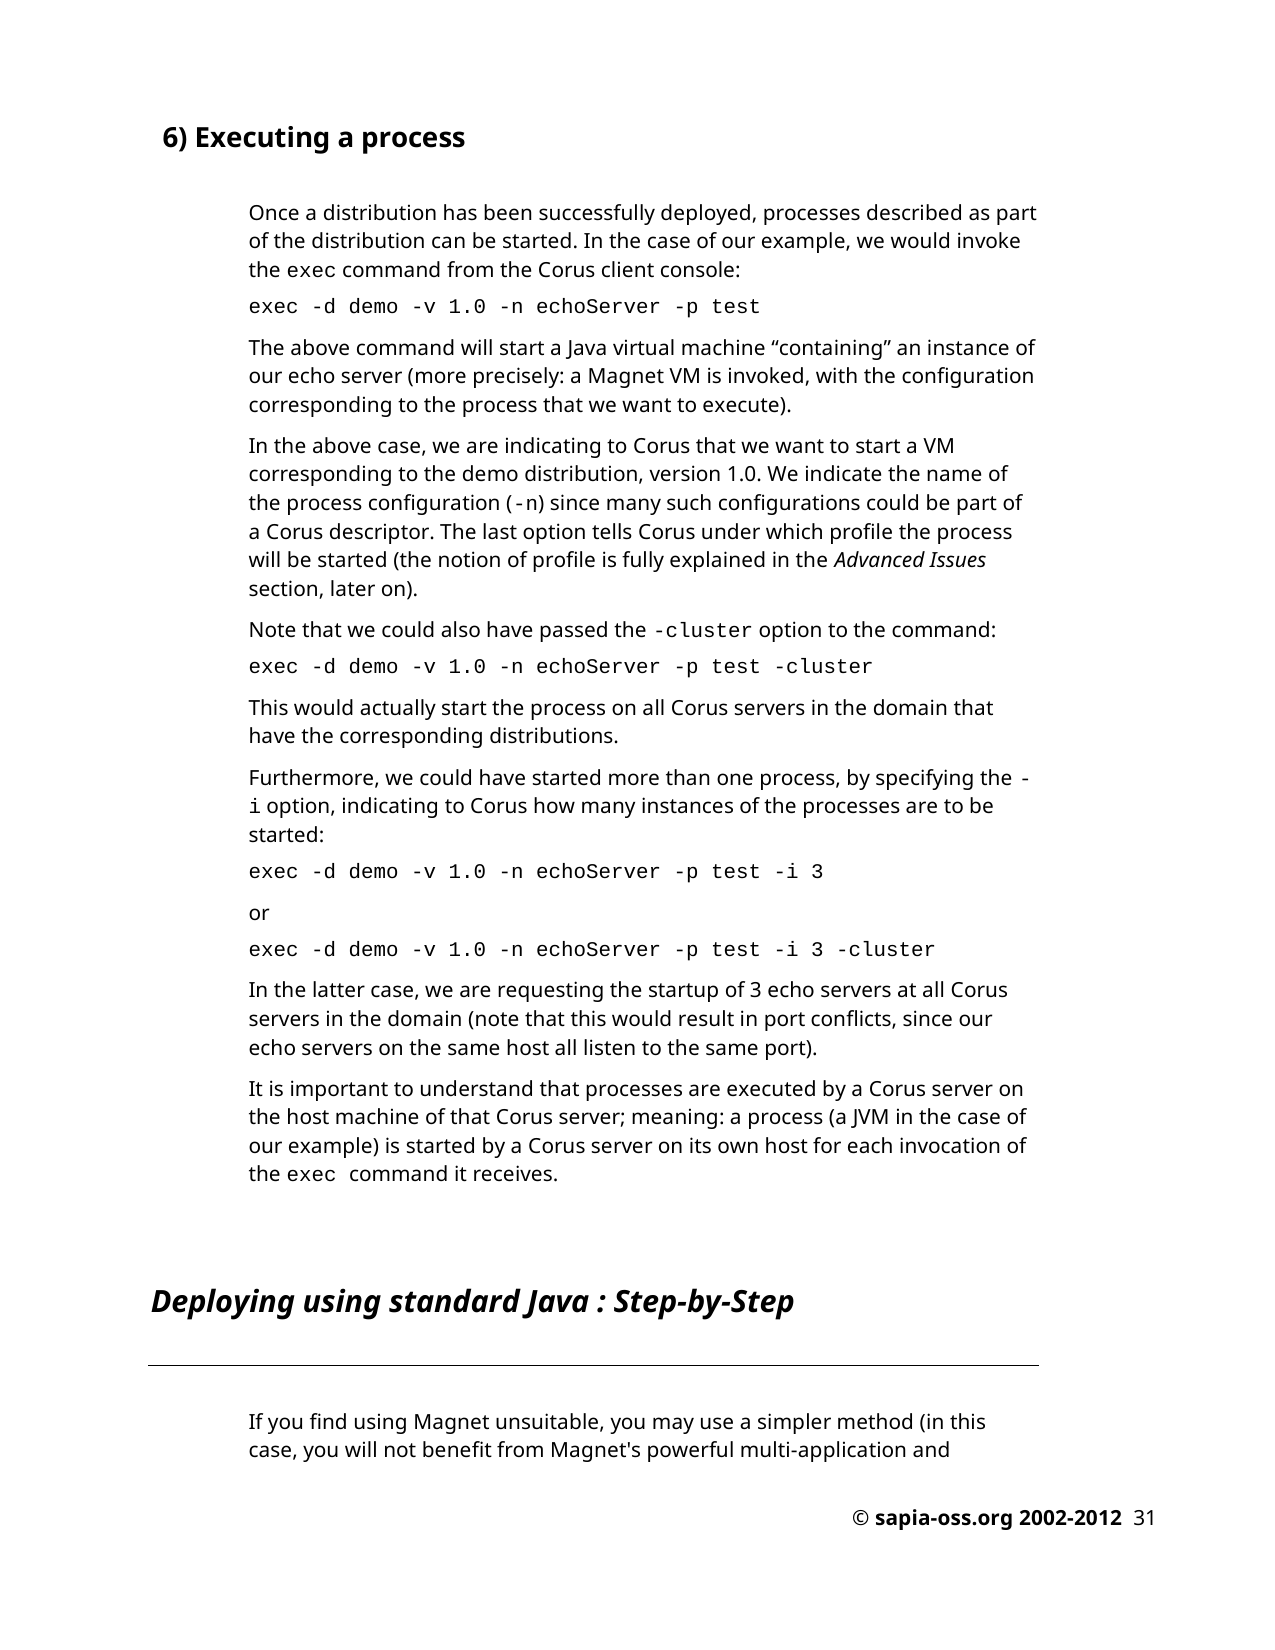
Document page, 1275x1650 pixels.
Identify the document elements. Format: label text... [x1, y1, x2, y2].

text exec -d demo -v 1.0 -n echoServer -p test -cluster [248, 656, 1039, 680]
text It is important to understand that processes are executed by a Corus server on the host machine of that Corus server; meaning: a process (a JVM in the case of our example) is started by a Corus server on its own host for each invocation of the exec command it receives. [248, 1073, 1039, 1188]
text This would actually start the process on all Corus servers in the domain that have the corresponding distributions. [248, 693, 1039, 750]
text Once a distribution has been successfully deployed, processes described as part of the distribution can be started. In the case of our example, we would invoke the exec command from the Corus client console: [248, 198, 1039, 284]
text The above command will start a Java virtual machine “containing” an instance of our echo server (more precisely: a Magnet VM is invoked, with the configuration corresponding to the process that we want to execute). [248, 333, 1039, 418]
text Note that we could also have passed the -cluster option to the command: [248, 615, 1039, 644]
text Furthermore, we could have started more than one process, by specifying the -i option, indicating to Corus how many instances of the processes are to be started: [248, 762, 1039, 849]
subtitle 6) Executing a process [162, 118, 1039, 156]
text or [248, 898, 1039, 926]
text In the latter case, we are requesting the startup of 3 echo servers at all Corus servers in the domain (note that this would result in port conflicts, since our echo servers on the same host all listen to the same port). [248, 975, 1039, 1061]
subtitle Deploying using standard Java : Step-by-Step [148, 1277, 1039, 1365]
text If you find using Magnet unsuitable, you may use a simpler method (in this case, you will not benefit from Magnet's powerful multi-application and [248, 1407, 1039, 1464]
text In the above case, we are indicating to Corus that we want to start a VM corresponding to the demo distribution, version 1.0. We indicate the name of the process configuration (-n) since many such configurations could be part of a Corus descriptor. The last option tells Corus under which profile the process will be started (the notion of profile is fully explained in the Advanced Issues section, later on). [248, 431, 1039, 602]
text exec -d demo -v 1.0 -n echoServer -p test [248, 296, 1039, 320]
text exec -d demo -v 1.0 -n echoServer -p test -i 3 [248, 861, 1039, 885]
text exec -d demo -v 1.0 -n echoServer -p test -i 3 -cluster [248, 939, 1039, 963]
